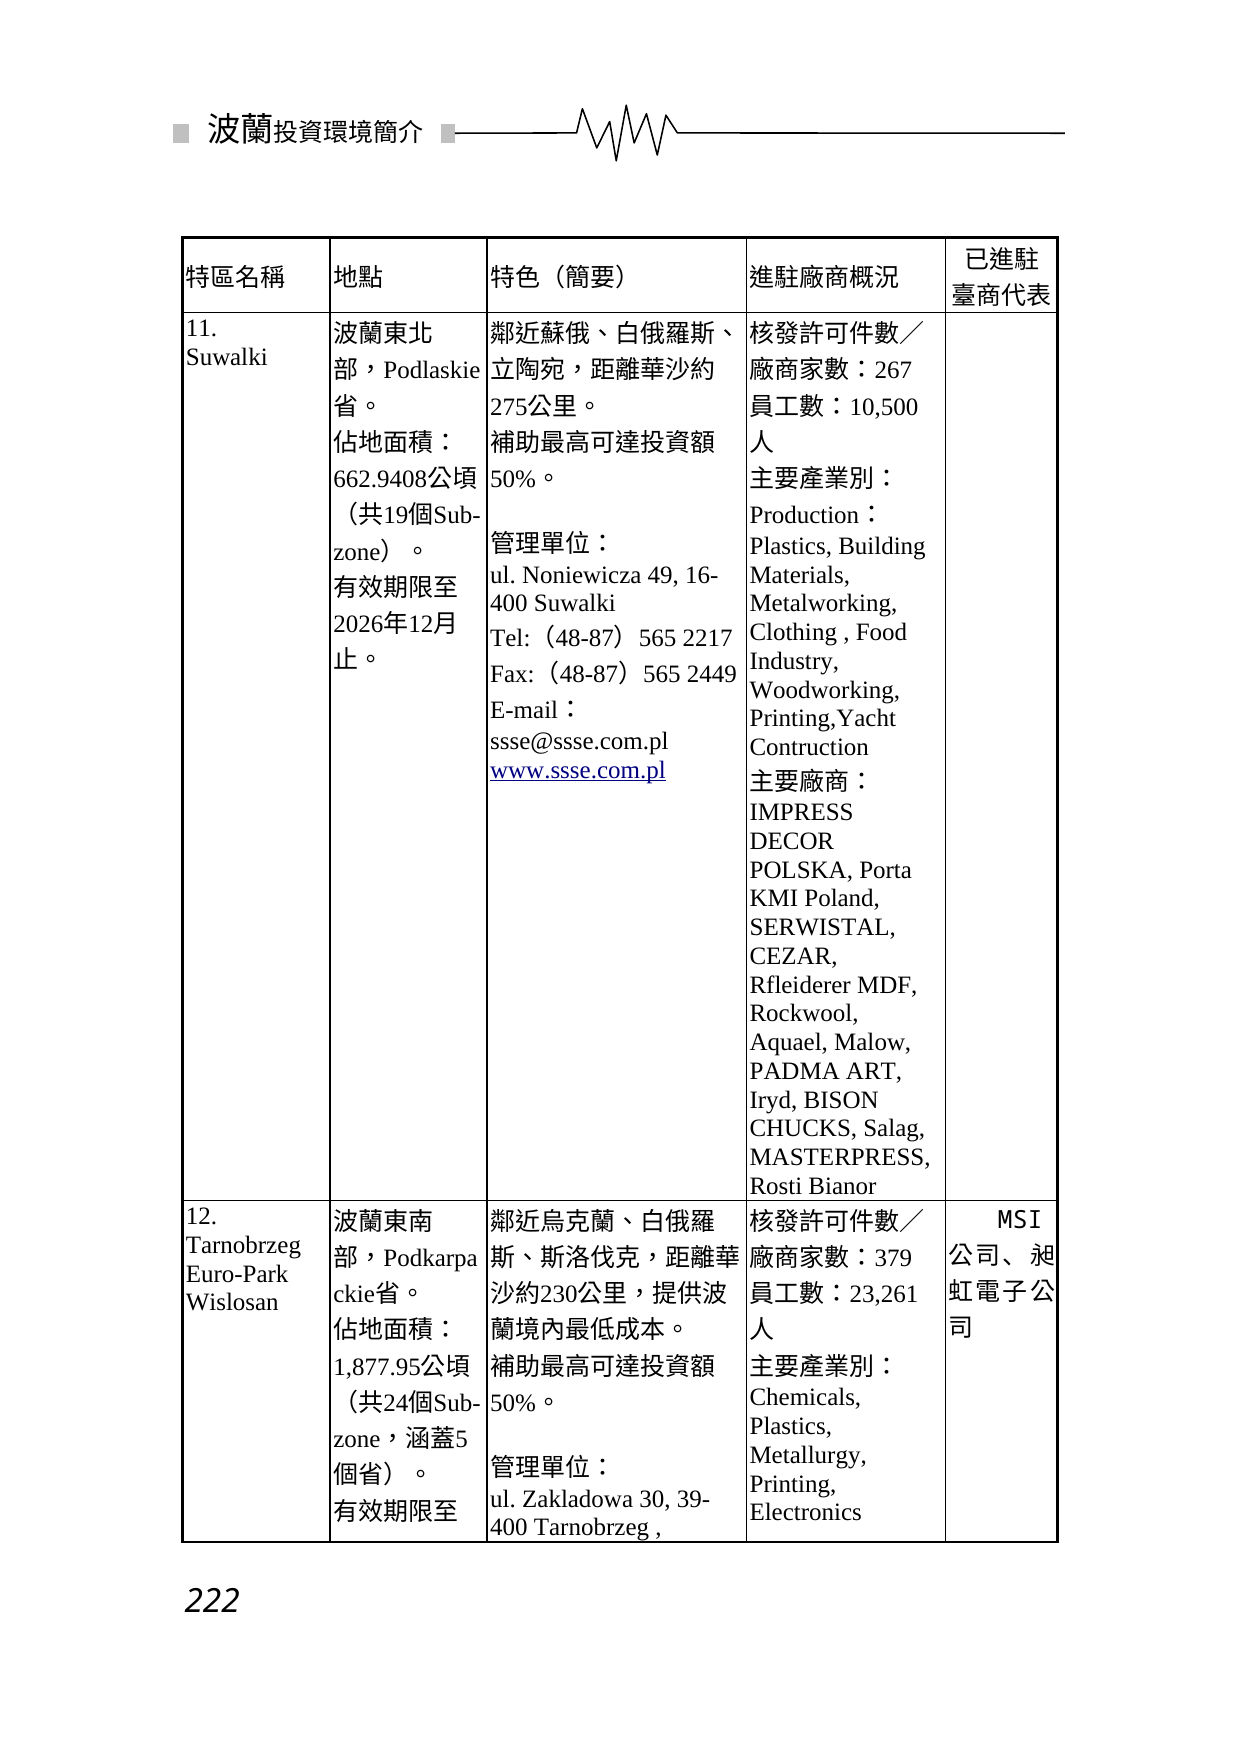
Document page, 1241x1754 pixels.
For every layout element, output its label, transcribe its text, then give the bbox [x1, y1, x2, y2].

table_cell [946, 313, 1056, 1200]
table_header 特色（簡要） [488, 239, 746, 312]
table_cell 鄰近蘇俄、白俄羅斯、立陶宛，距離華沙約275公里。 補助最高可達投資額50%。 管理單位： ul. Noniewicza 49, 16-400 Suwalki Tel:（48-87）565 2217 Fax:（48-87）565 2449 E-mail：ssse@ssse.com.pl www.ssse.com.pl [488, 313, 746, 1200]
table_header 地點 [331, 239, 486, 312]
table_cell 11. Suwalki [184, 313, 329, 1200]
table_header 已進駐 臺商代表 [946, 239, 1056, 312]
table_header 進駐廠商概況 [747, 239, 945, 312]
table_header 特區名稱 [184, 239, 329, 312]
table_cell MSI公司、昶虹電子公司 [946, 1201, 1056, 1541]
table_cell 波蘭東南部，Podkarpackie省。 佔地面積：1,877.95公頃（共24個Sub-zone，涵蓋5個省）。 有效期限至 [331, 1201, 486, 1541]
table_cell 核發許可件數／廠商家數：379 員工數：23,261人 主要產業別：Chemicals, Plastics, Metallurgy, Printing, Electronics [747, 1201, 945, 1541]
table_cell 波蘭東北部，Podlaskie省。 佔地面積：662.9408公頃（共19個Sub-zone）。 有效期限至2026年12月止。 [331, 313, 486, 1200]
table_cell 核發許可件數／廠商家數：267 員工數：10,500人 主要產業別： Production：Plastics, Building Materials, Metalworking, Clothing , Food Industry, Woodworking, Printing,Yacht Contruction 主要廠商： IMPRESS DECOR POLSKA, Porta KMI Poland, SERWISTAL, CEZAR, Rfleiderer MDF, Rockwool, Aquael, Malow, PADMA ART, Iryd, BISON CHUCKS, Salag, MASTERPRESS, Rosti Bianor [747, 313, 945, 1200]
table_cell 12. Tarnobrzeg Euro-Park Wislosan [184, 1201, 329, 1541]
table_cell 鄰近烏克蘭、白俄羅斯、斯洛伐克，距離華沙約230公里，提供波蘭境內最低成本。 補助最高可達投資額50%。 管理單位： ul. Zakladowa 30, 39-400 Tarnobrzeg , [488, 1201, 746, 1541]
